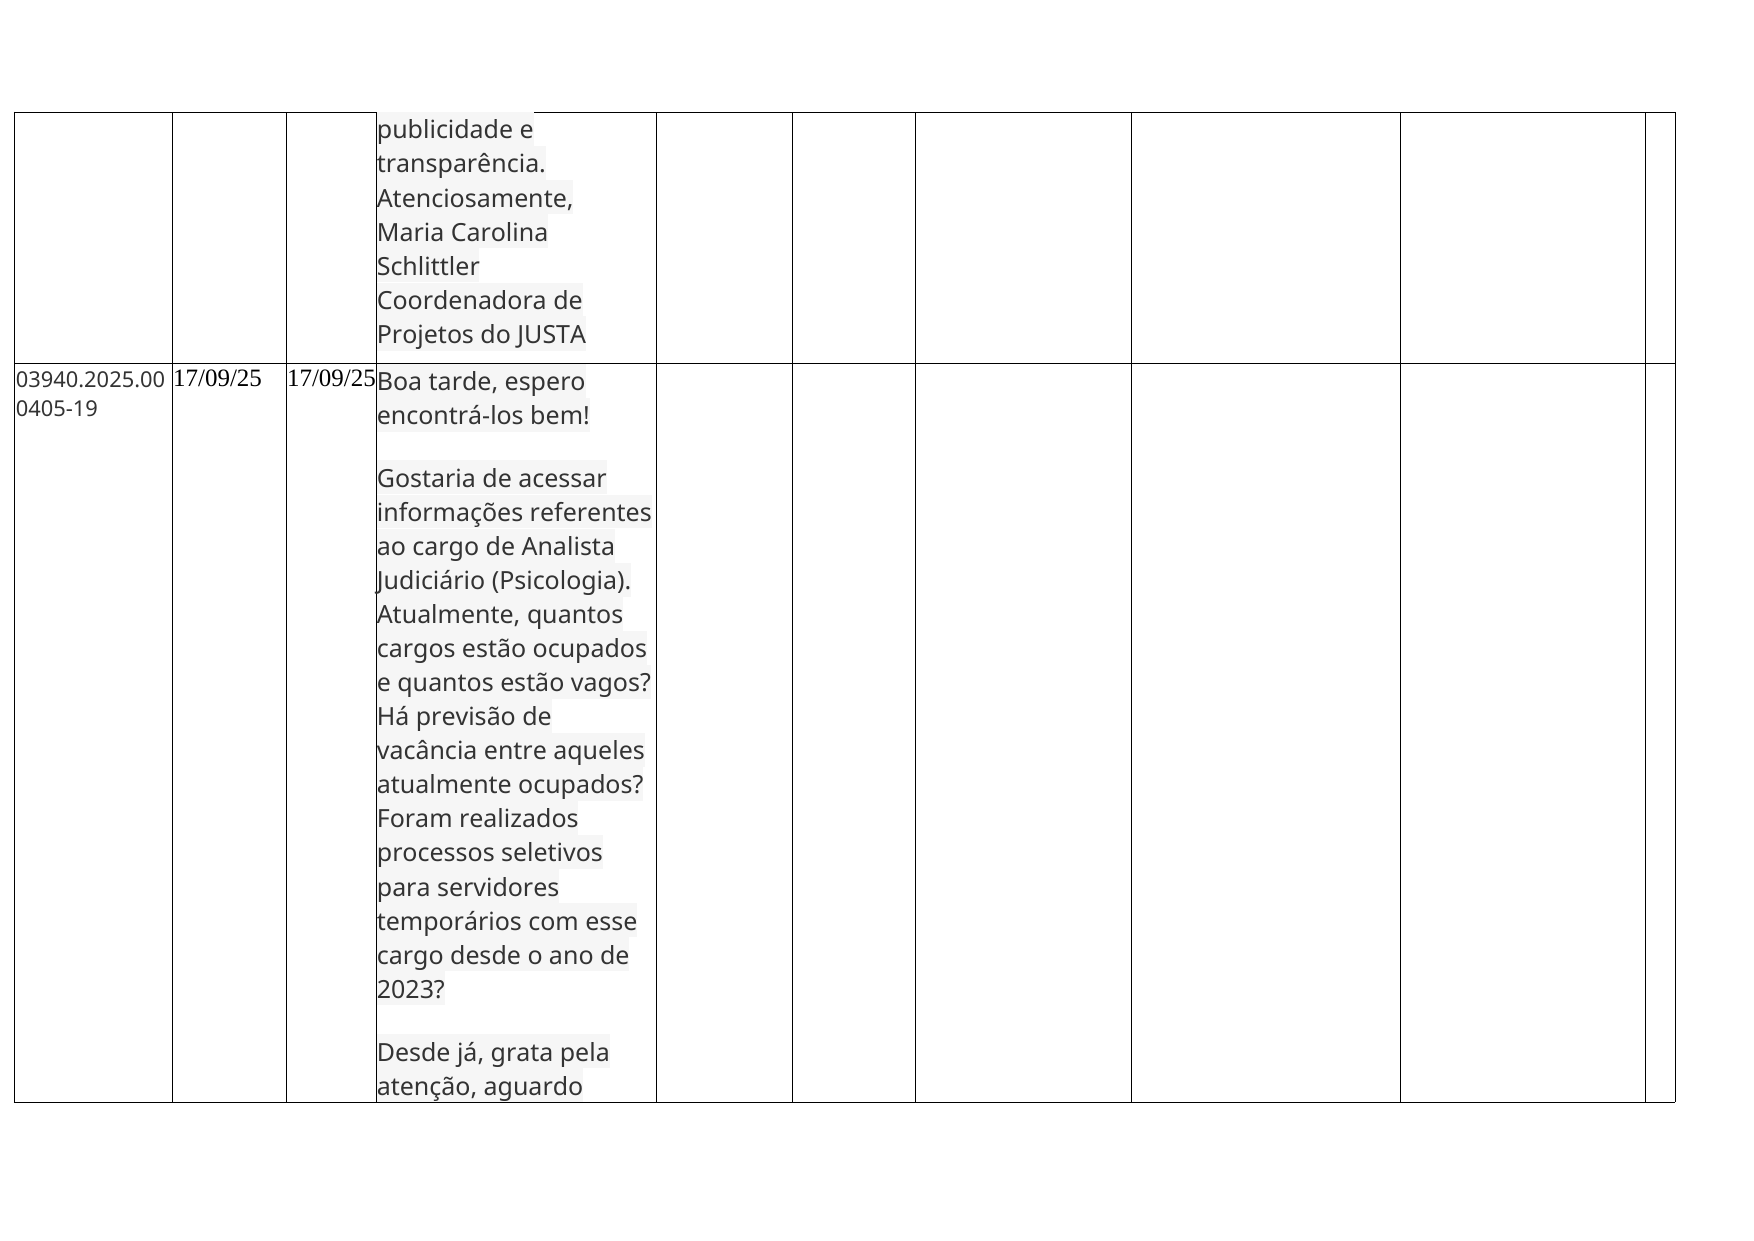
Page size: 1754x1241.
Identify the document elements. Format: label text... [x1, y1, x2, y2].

table_cell [916, 364, 1131, 1102]
table_cell publicidade e transparência. Atenciosamente, Maria Carolina Schlittler Coordenadora de Projetos do JUSTA [377, 113, 656, 363]
table_cell [793, 364, 915, 1102]
table_cell Boa tarde, espero encontrá-los bem! Gostaria de acessar informações referentes ao cargo de Analista Judiciário (Psicologia). Atualmente, quantos cargos estão ocupados e quantos estão vagos? Há previsão de vacância entre aqueles atualmente ocupados? Foram realizados processos seletivos para servidores temporários com esse cargo desde o ano de 2023? Desde já, grata pela atenção, aguardo [377, 364, 656, 1102]
table_cell [173, 113, 286, 363]
table_cell 17/09/25 [173, 364, 286, 1102]
table_cell [657, 364, 792, 1102]
table_cell [916, 113, 1131, 363]
table_cell [1676, 363, 1745, 1102]
table_cell [15, 113, 172, 363]
table_cell [1401, 113, 1645, 363]
table_cell [287, 113, 376, 363]
table_cell [1132, 364, 1400, 1102]
table_cell [1646, 113, 1675, 363]
table_cell [1676, 112, 1745, 363]
table_cell [1646, 364, 1675, 1102]
table_cell [657, 113, 792, 363]
table_cell [1132, 113, 1400, 363]
table_cell 17/09/25 [287, 364, 376, 1102]
table_cell [793, 113, 915, 363]
table_cell 03940.2025.000405-19 [15, 364, 172, 1102]
table_cell [1401, 364, 1645, 1102]
